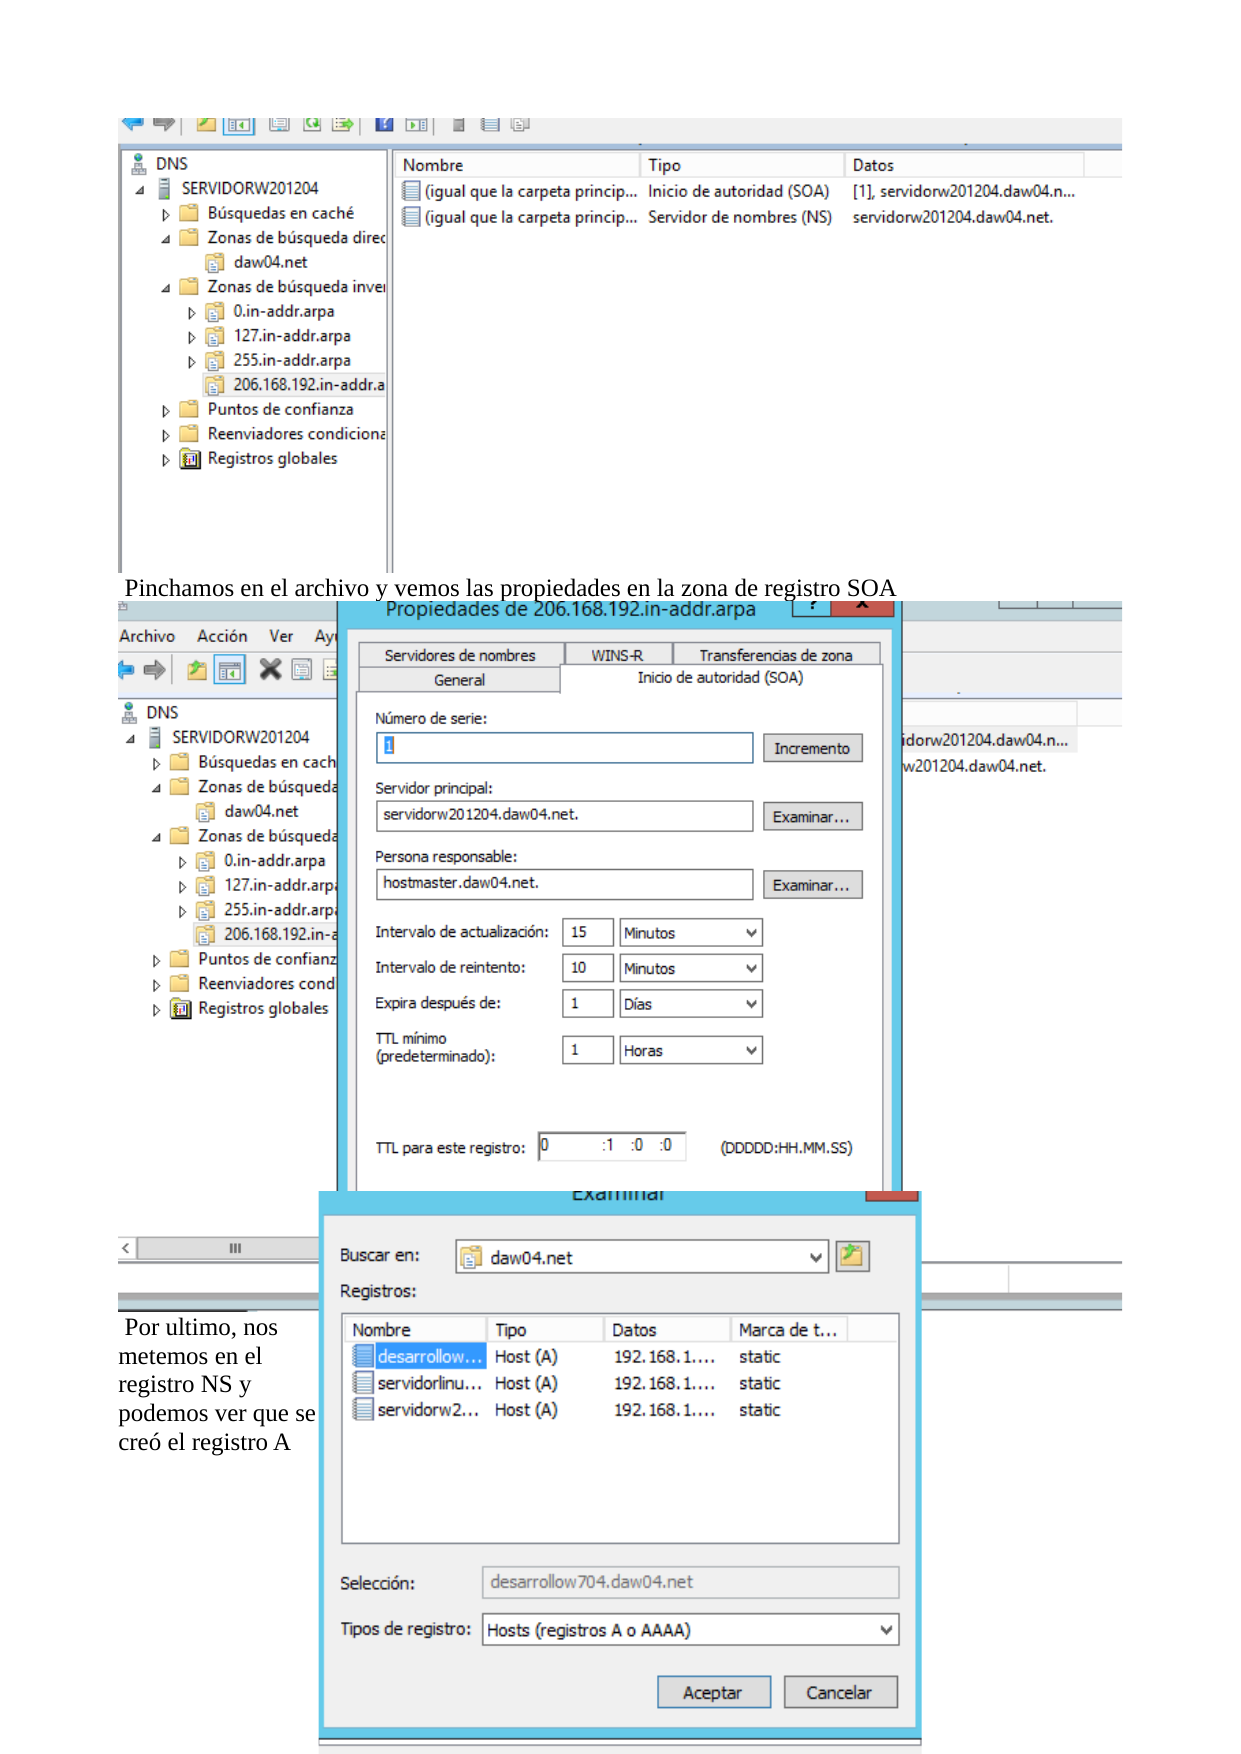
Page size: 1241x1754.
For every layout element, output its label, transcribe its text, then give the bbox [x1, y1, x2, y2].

text [922, 1312, 1122, 1456]
text Pinchamos en el archivo y vemos las propiedades en la zona de registro SOA [118, 573, 1122, 601]
picture [118, 118, 1123, 573]
text Por ultimo, nos metemos en el registro NS y podemos ver que se creó el registro A [118, 1312, 318, 1456]
picture [118, 601, 1123, 1754]
